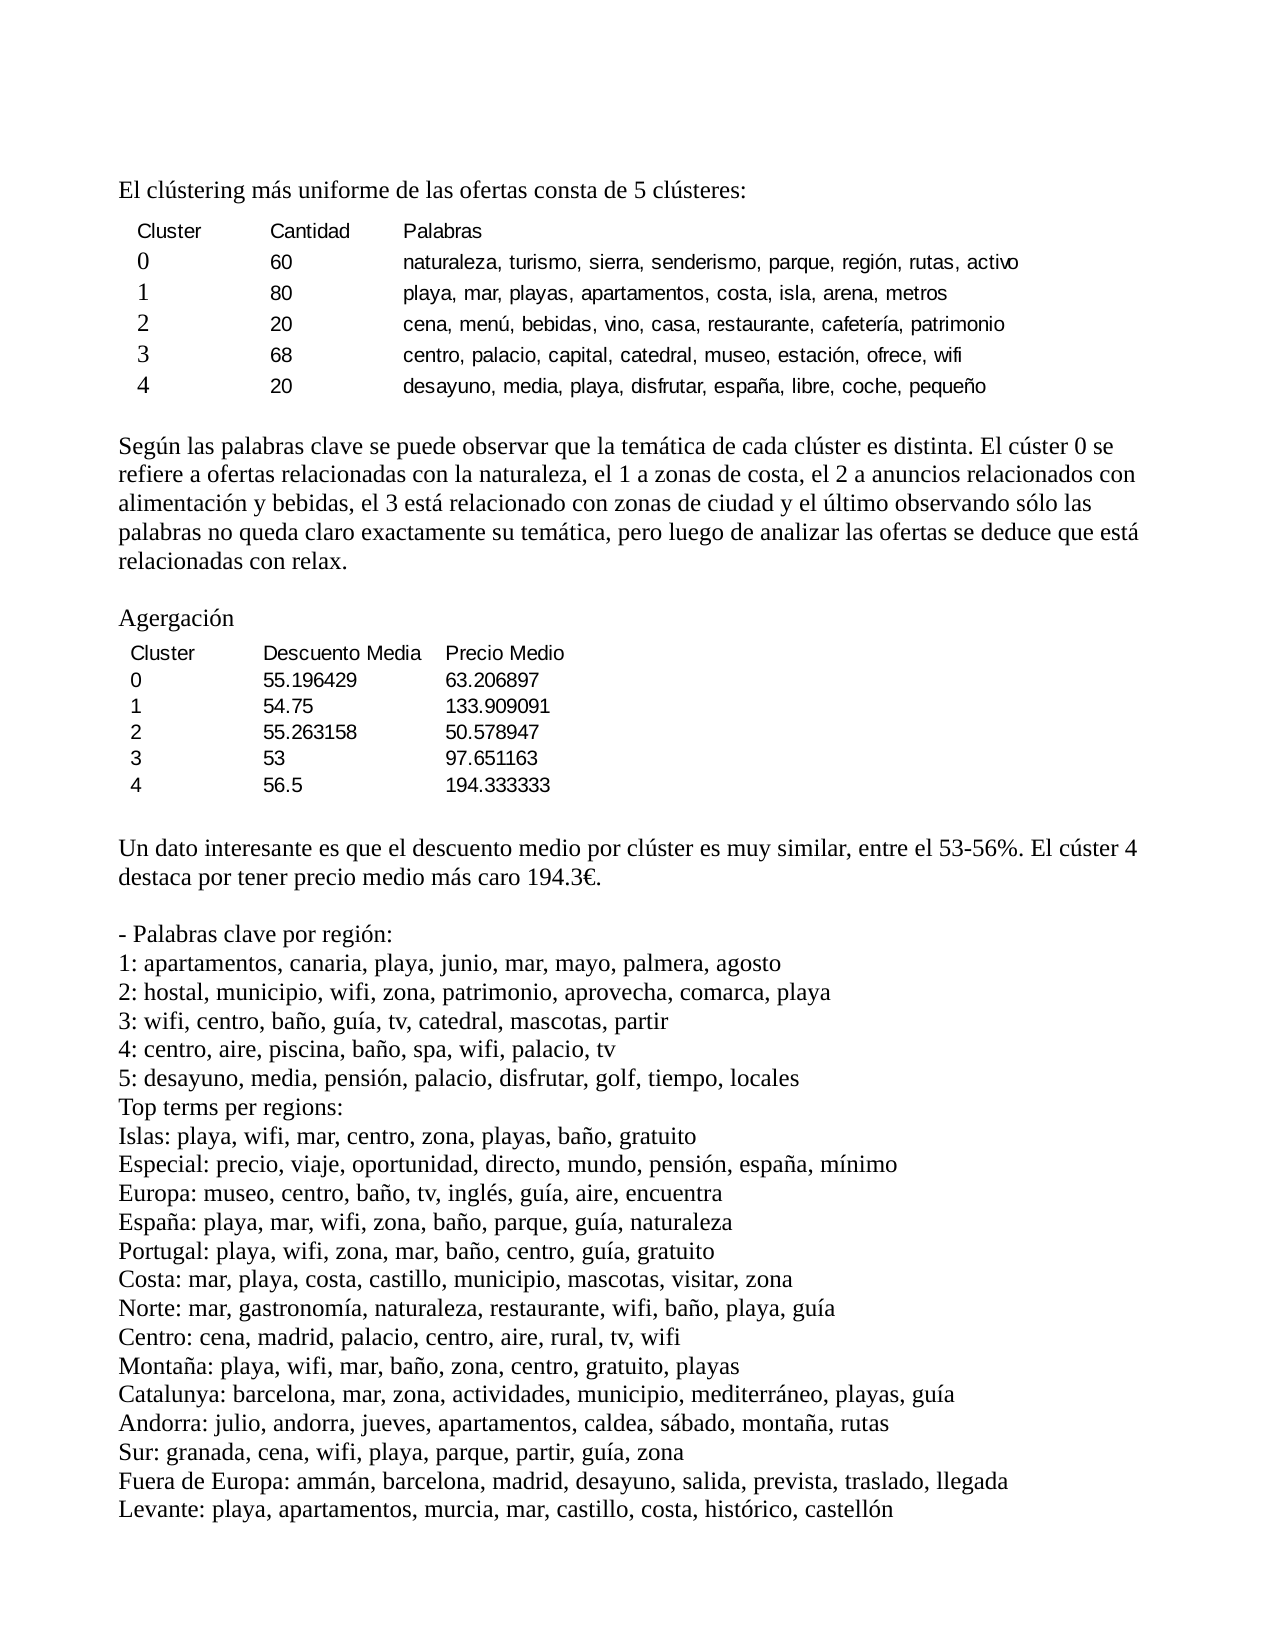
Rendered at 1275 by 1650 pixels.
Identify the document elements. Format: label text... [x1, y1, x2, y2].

text Europa: museo, centro, baño, tv, inglés, guía, aire, encuentra [118, 1178, 1157, 1207]
text Especial: precio, viaje, oportunidad, directo, mundo, pensión, españa, mínimo [118, 1149, 1157, 1178]
text 3: wifi, centro, baño, guía, tv, catedral, mascotas, partir [118, 1006, 1157, 1034]
text 2: hostal, municipio, wifi, zona, patrimonio, aprovecha, comarca, playa [118, 977, 1157, 1006]
text Andorra: julio, andorra, jueves, apartamentos, caldea, sábado, montaña, rutas [118, 1408, 1157, 1437]
text Top terms per regions: [118, 1092, 1157, 1121]
text Centro: cena, madrid, palacio, centro, aire, rural, tv, wifi [118, 1322, 1157, 1351]
text Agergación [118, 603, 1157, 632]
text Sur: granada, cena, wifi, playa, parque, partir, guía, zona [118, 1437, 1157, 1466]
text Portugal: playa, wifi, zona, mar, baño, centro, guía, gratuito [118, 1236, 1157, 1264]
text - Palabras clave por región: [118, 919, 1157, 948]
text El clústering más uniforme de las ofertas consta de 5 clústeres: [118, 176, 1157, 204]
text España: playa, mar, wifi, zona, baño, parque, guía, naturaleza [118, 1207, 1157, 1236]
text Norte: mar, gastronomía, naturaleza, restaurante, wifi, baño, playa, guía [118, 1293, 1157, 1322]
text Costa: mar, playa, costa, castillo, municipio, mascotas, visitar, zona [118, 1264, 1157, 1293]
text Fuera de Europa: ammán, barcelona, madrid, desayuno, salida, prevista, traslado, llegada [118, 1466, 1157, 1494]
text Un dato interesante es que el descuento medio por clúster es muy similar, entre el 53-56%. El cúster 4 destaca por tener precio medio más caro 194.3€. [118, 833, 1157, 891]
text Según las palabras clave se puede observar que la temática de cada clúster es distinta. El cúster 0 se refiere a ofertas relacionadas con la naturaleza, el 1 a zonas de costa, el 2 a anuncios relacionados con alimentación y bebidas, el 3 está relacionado con zonas de ciudad y el último observando sólo las palabras no queda claro exactamente su temática, pero luego de analizar las ofertas se deduce que está relacionadas con relax. [118, 431, 1157, 574]
text Levante: playa, apartamentos, murcia, mar, castillo, costa, histórico, castellón [118, 1494, 1157, 1523]
text 5: desayuno, media, pensión, palacio, disfrutar, golf, tiempo, locales [118, 1063, 1157, 1092]
text 4: centro, aire, piscina, baño, spa, wifi, palacio, tv [118, 1034, 1157, 1063]
text 1: apartamentos, canaria, playa, junio, mar, mayo, palmera, agosto [118, 948, 1157, 977]
text Islas: playa, wifi, mar, centro, zona, playas, baño, gratuito [118, 1121, 1157, 1149]
text Catalunya: barcelona, mar, zona, actividades, municipio, mediterráneo, playas, guía [118, 1379, 1157, 1408]
text Montaña: playa, wifi, mar, baño, zona, centro, gratuito, playas [118, 1351, 1157, 1379]
